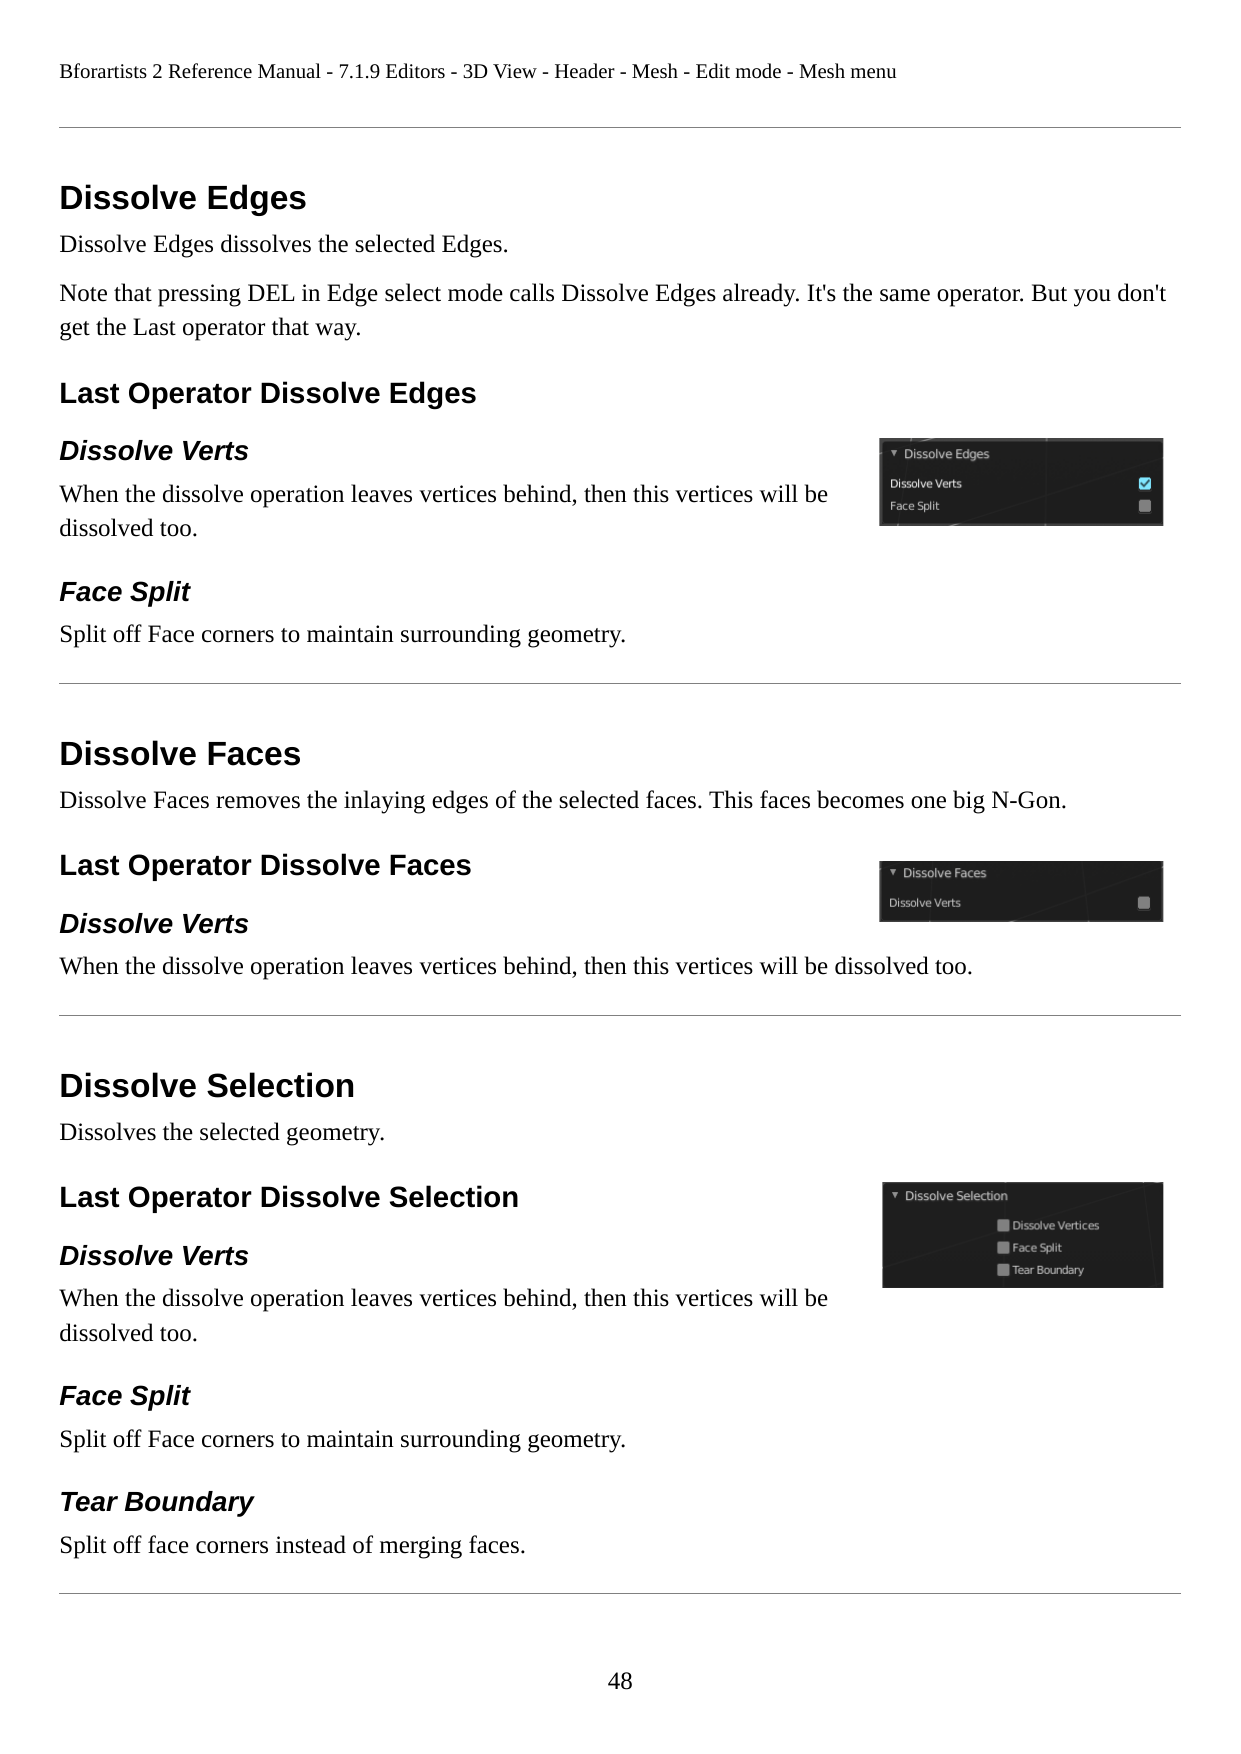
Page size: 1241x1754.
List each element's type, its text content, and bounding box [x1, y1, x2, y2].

text Split off Face corners to maintain surrounding geometry. [59, 619, 1181, 648]
subtitle Last Operator Dissolve Edges [59, 376, 1181, 410]
subtitle Dissolve Verts [59, 1239, 882, 1271]
subtitle Dissolve Faces [59, 733, 1181, 772]
text When the dissolve operation leaves vertices behind, then this vertices will be dissolved too. [59, 951, 1181, 980]
text Split off face corners instead of merging faces. [59, 1530, 1181, 1558]
text When the dissolve operation leaves vertices behind, then this vertices will be dissolved too. [59, 479, 1181, 542]
subtitle Dissolve Selection [59, 1066, 1181, 1104]
text Dissolves the selected geometry. [59, 1117, 1181, 1145]
picture [882, 1182, 1164, 1288]
subtitle Dissolve Verts [59, 907, 1181, 939]
text Split off Face corners to maintain surrounding geometry. [59, 1424, 1181, 1453]
text Dissolve Faces removes the inlaying edges of the selected faces. This faces becomes one big N-Gon. [59, 785, 1181, 813]
text When the dissolve operation leaves vertices behind, then this vertices will be dissolved too. [59, 1283, 1181, 1347]
subtitle Face Split [59, 575, 1181, 607]
subtitle Dissolve Edges [59, 178, 1181, 216]
text Note that pressing DEL in Edge select mode calls Dissolve Edges already. It's the same operator. But you don't get the Last operator that way. [59, 278, 1181, 341]
subtitle Last Operator Dissolve Selection [59, 1180, 1181, 1214]
picture [879, 861, 1164, 922]
text Dissolve Edges dissolves the selected Edges. [59, 229, 1181, 257]
subtitle [1164, 1239, 1181, 1271]
subtitle Dissolve Verts [59, 435, 1181, 467]
subtitle Last Operator Dissolve Faces [59, 848, 1181, 882]
subtitle Face Split [59, 1379, 1181, 1411]
subtitle Tear Boundary [59, 1485, 1181, 1517]
picture [879, 438, 1164, 526]
